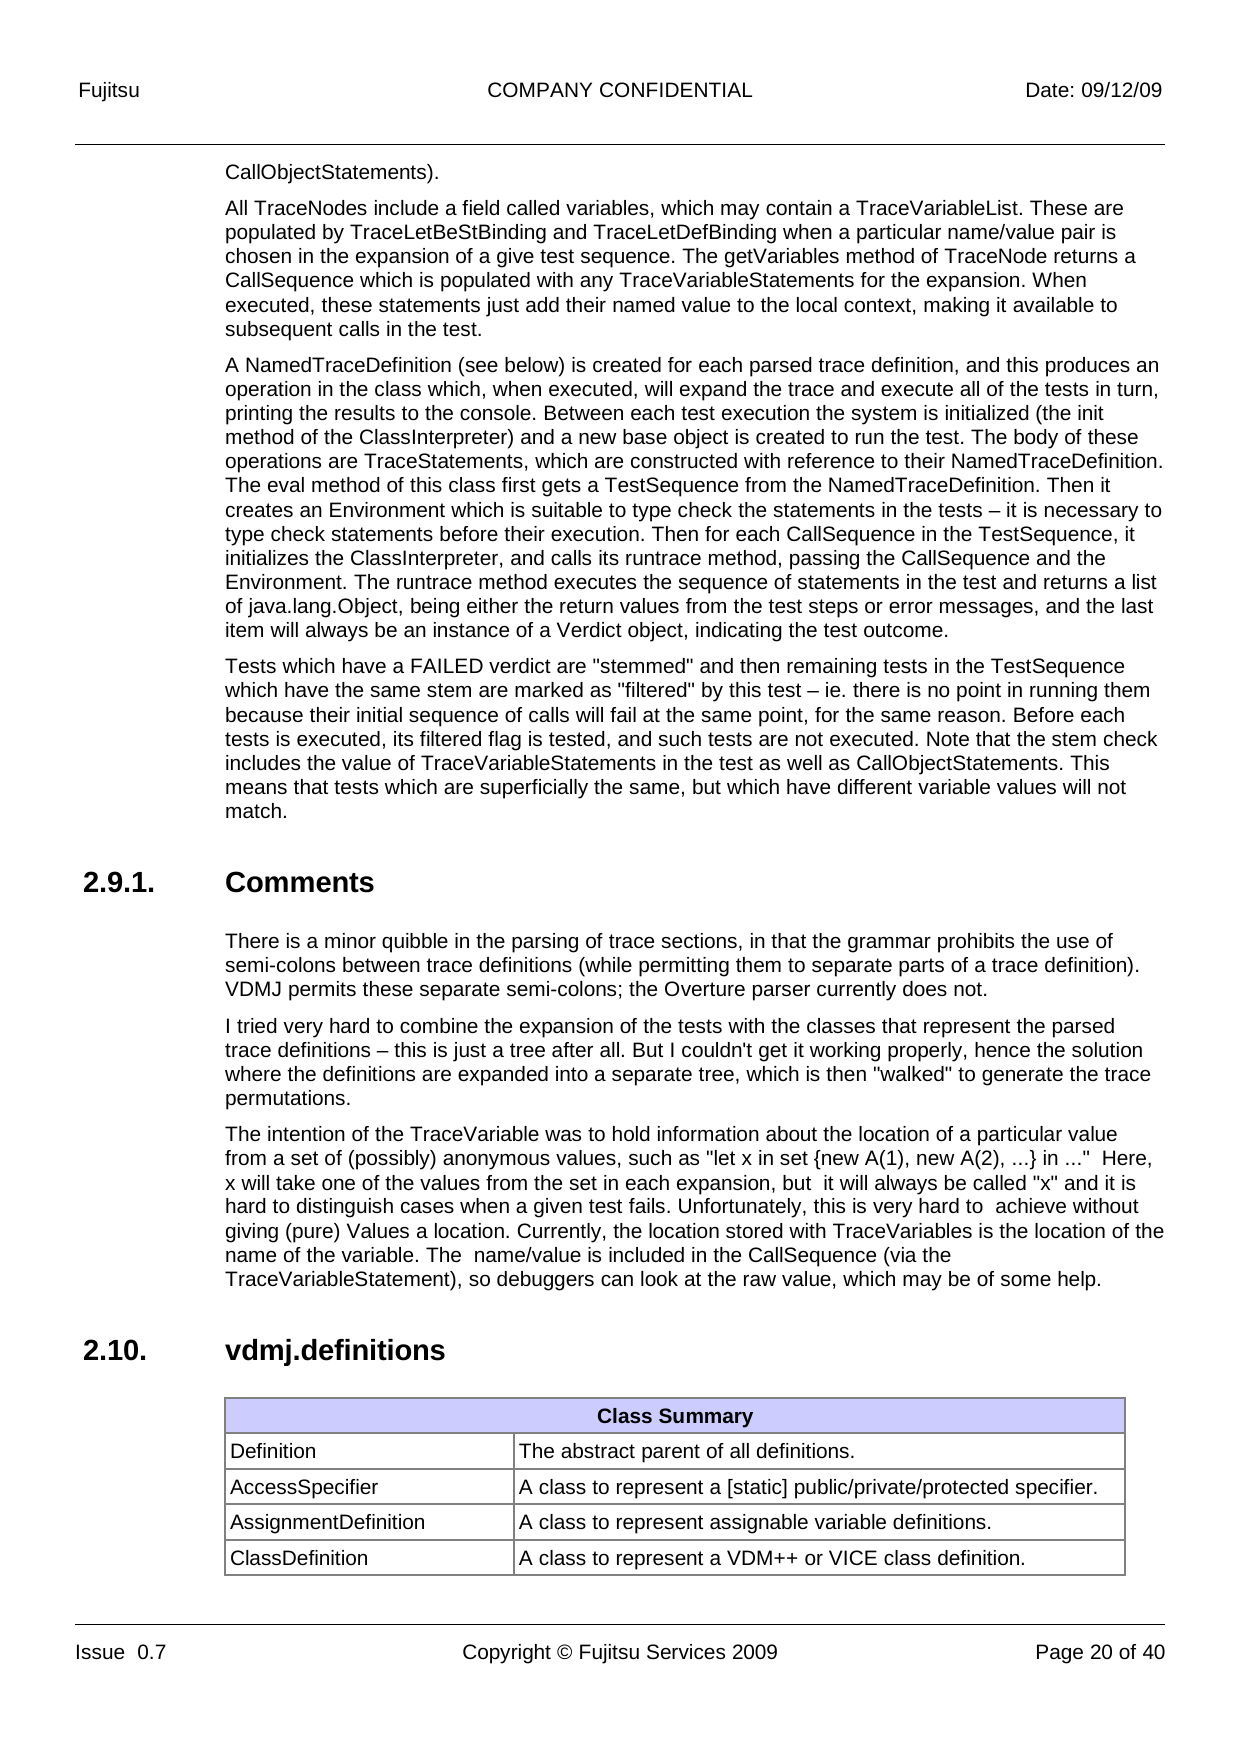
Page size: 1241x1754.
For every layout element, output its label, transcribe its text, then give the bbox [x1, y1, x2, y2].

text A NamedTraceDefinition (see below) is created for each parsed trace definition, and this produces an operation in the class which, when executed, will expand the trace and execute all of the tests in turn, printing the results to the console. Between each test execution the system is initialized (the init method of the ClassInterpreter) and a new base object is created to run the test. The body of these operations are TraceStatements, which are constructed with reference to their NamedTraceDefinition. The eval method of this class first gets a TestSequence from the NamedTraceDefinition. Then it creates an Environment which is suitable to type check the statements in the tests – it is necessary to type check statements before their execution. Then for each CallSequence in the TestSequence, it initializes the ClassInterpreter, and calls its runtrace method, passing the CallSequence and the Environment. The runtrace method executes the sequence of statements in the test and returns a list of java.lang.Object, being either the return values from the test steps or error messages, and the last item will always be an instance of a Verdict object, indicating the test outcome. [225, 353, 1165, 642]
table_cell AccessSpecifier [226, 1470, 513, 1503]
table_cell A class to represent a VDM++ or VICE class definition. [515, 1541, 1124, 1574]
text There is a minor quibble in the parsing of trace sections, in that the grammar prohibits the use of semi-colons between trace definitions (while permitting them to separate parts of a trace definition). VDMJ permits these separate semi-colons; the Overture parser currently does not. [225, 929, 1165, 1001]
subtitle Comments [75, 865, 1165, 899]
text All TraceNodes include a field called variables, which may contain a TraceVariableList. These are populated by TraceLetBeStBinding and TraceLetDefBinding when a particular name/value pair is chosen in the expansion of a give test sequence. The getVariables method of TraceNode returns a CallSequence which is populated with any TraceVariableStatements for the expansion. When executed, these statements just add their named value to the local context, making it available to subsequent calls in the test. [225, 196, 1165, 341]
table_cell The abstract parent of all definitions. [515, 1434, 1124, 1468]
table_header Class Summary [226, 1399, 1124, 1432]
table_cell AssignmentDefinition [226, 1505, 513, 1539]
subtitle vdmj.definitions [75, 1333, 1165, 1367]
text Tests which have a FAILED verdict are "stemmed" and then remaining tests in the TestSequence which have the same stem are marked as "filtered" by this test – ie. there is no point in running them because their initial sequence of calls will fail at the same point, for the same reason. Before each tests is executed, its filtered flag is tested, and such tests are not executed. Note that the stem check includes the value of TraceVariableStatements in the test as well as CallObjectStatements. This means that tests which are superficially the same, but which have different variable values will not match. [225, 654, 1165, 823]
table_cell A class to represent a [static] public/private/protected specifier. [515, 1470, 1124, 1503]
text CallObjectStatements). [225, 160, 1165, 184]
text The intention of the TraceVariable was to hold information about the location of a particular value from a set of (possibly) anonymous values, such as "let x in set {new A(1), new A(2), ...} in ..." Here, x will take one of the values from the set in each expansion, but it will always be called "x" and it is hard to distinguish cases when a given test fails. Unfortunately, this is very hard to achieve without giving (pure) Values a location. Currently, the location stored with TraceVariables is the location of the name of the variable. The name/value is included in the CallSequence (via the TraceVariableStatement), so debuggers can look at the raw value, which may be of some help. [225, 1122, 1165, 1291]
text I tried very hard to combine the expansion of the tests with the classes that represent the parsed trace definitions – this is just a tree after all. But I couldn't get it working properly, hence the solution where the definitions are expanded into a separate tree, which is then "walked" to generate the trace permutations. [225, 1013, 1165, 1110]
table_cell Definition [226, 1434, 513, 1468]
table_cell ClassDefinition [226, 1541, 513, 1574]
table_cell A class to represent assignable variable definitions. [515, 1505, 1124, 1539]
